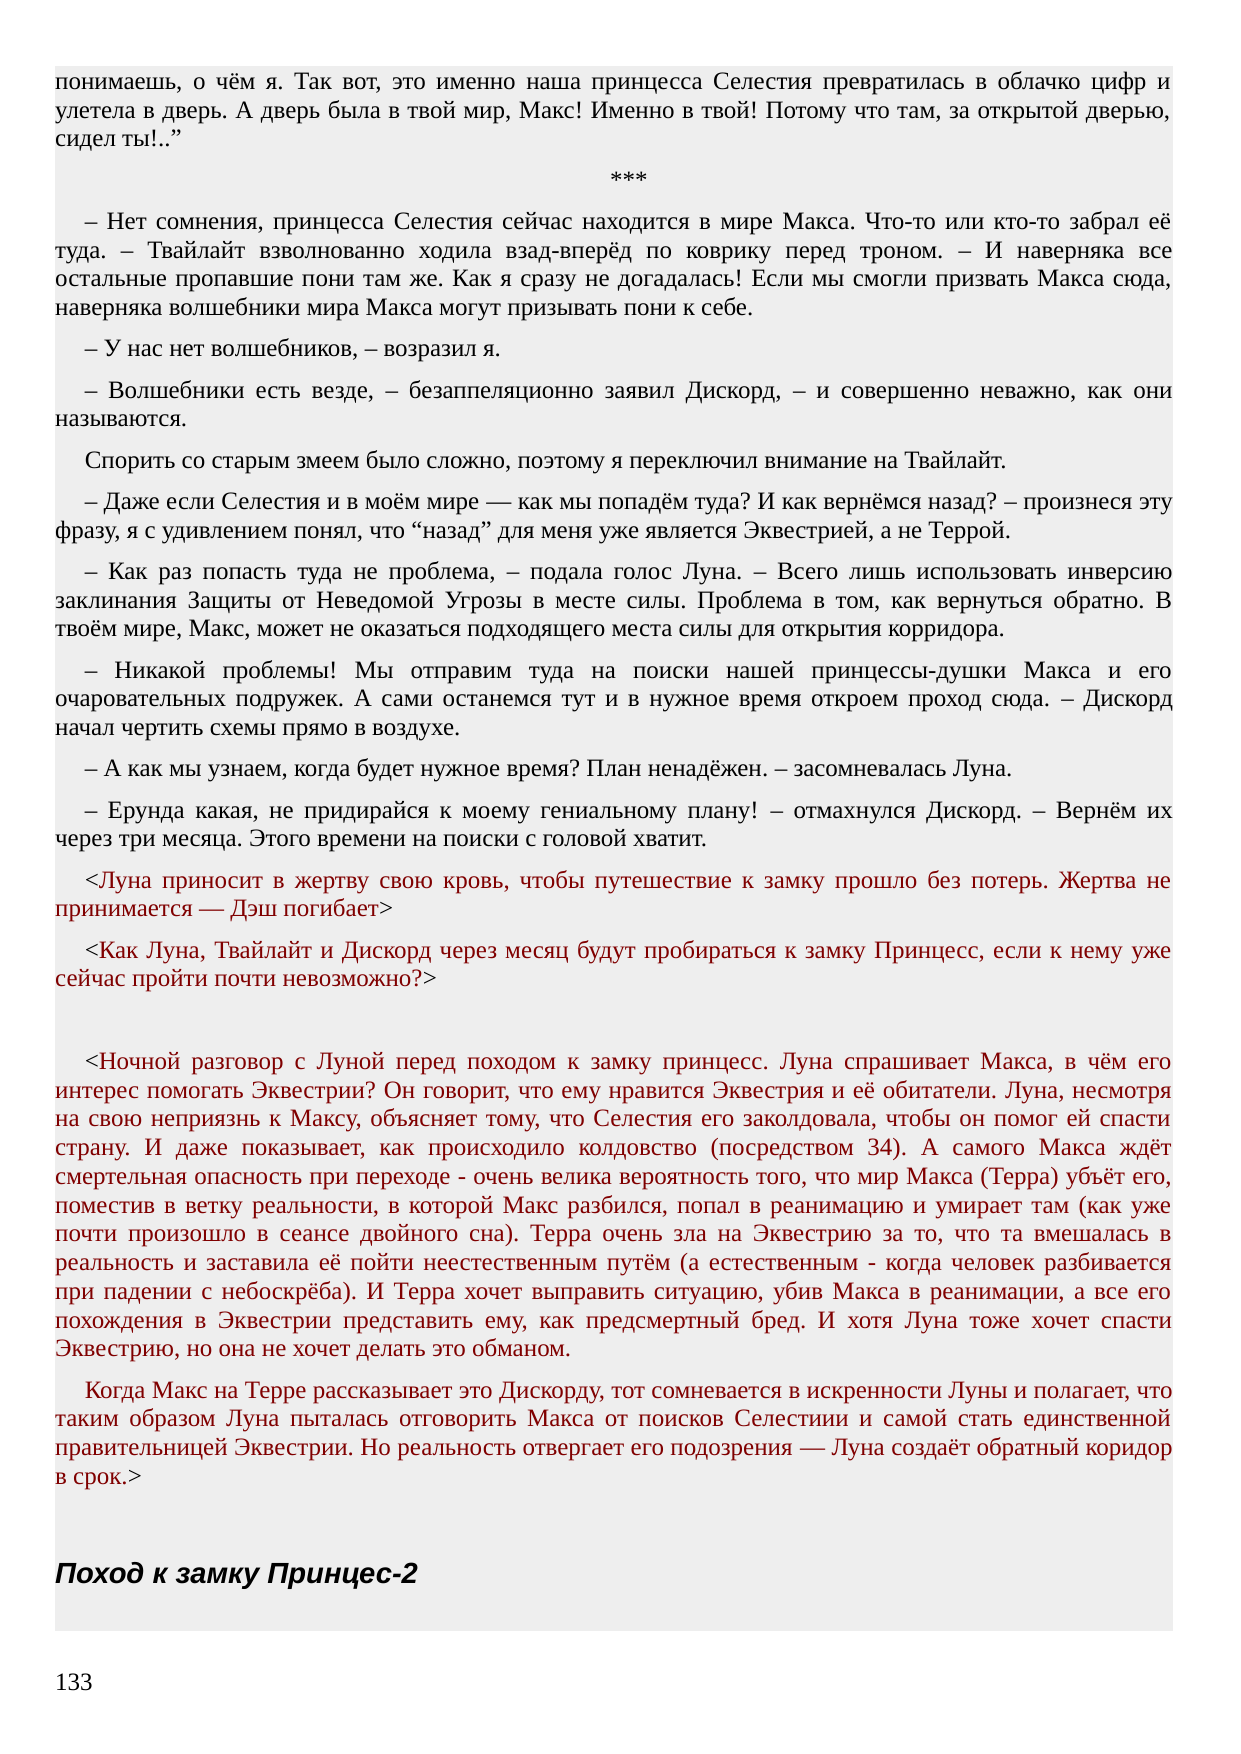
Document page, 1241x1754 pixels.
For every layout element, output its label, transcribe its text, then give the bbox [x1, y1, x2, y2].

text – Ерунда какая, не придирайся к моему гениальному плану! – отмахнулся Дискорд. – Вернём их через три месяца. Этого времени на поиски с головой хватит. [55, 795, 1173, 852]
text Когда Макс на Терре рассказывает это Дискорду, тот сомневается в искренности Луны и полагает, что таким образом Луна пыталась отговорить Макса от поисков Селестиии и самой стать единственной правительницей Эквестрии. Но реальность отвергает его подозрения — Луна создаёт обратный коридор в срок.> [55, 1375, 1173, 1490]
text понимаешь, о чём я. Так вот, это именно наша принцесса Селестия превратилась в облачко цифр и улетела в дверь. А дверь была в твой мир, Макс! Именно в твой! Потому что там, за открытой дверью, сидел ты!..” [55, 66, 1173, 152]
text – Как раз попасть туда не проблема, – подала голос Луна. – Всего лишь использовать инверсию заклинания Защиты от Неведомой Угрозы в месте силы. Проблема в том, как вернуться обратно. В твоём мире, Макс, может не оказаться подходящего места силы для открытия корридора. [55, 556, 1173, 642]
subtitle Поход к замку Принцес-2 [55, 1556, 1173, 1589]
text – Нет сомнения, принцесса Селестия сейчас находится в мире Макса. Что-то или кто-то забрал её туда. – Твайлайт взволнованно ходила взад-вперёд по коврику перед троном. – И наверняка все остальные пропавшие пони там же. Как я сразу не догадалась! Если мы смогли призвать Макса сюда, наверняка волшебники мира Макса могут призывать пони к себе. [55, 206, 1173, 321]
text Спорить со старым змеем было сложно, поэтому я переключил внимание на Твайлайт. [55, 445, 1173, 473]
text – Даже если Селестия и в моём мире — как мы попадём туда? И как вернёмся назад? – произнеся эту фразу, я с удивлением понял, что “назад” для меня уже является Эквестрией, а не Террой. [55, 486, 1173, 543]
text <Как Луна, Твайлайт и Дискорд через месяц будут пробираться к замку Принцесс, если к нему уже сейчас пройти почти невозможно?> [55, 935, 1173, 992]
text <Ночной разговор с Луной перед походом к замку принцесс. Луна спрашивает Макса, в чём его интерес помогать Эквестрии? Он говорит, что ему нравится Эквестрия и её обитатели. Луна, несмотря на свою неприязнь к Максу, объясняет тому, что Селестия его заколдовала, чтобы он помог ей спасти страну. И даже показывает, как происходило колдовство (посредством 34). А самого Макса ждёт смертельная опасность при переходе - очень велика вероятность того, что мир Макса (Терра) убъёт его, поместив в ветку реальности, в которой Макс разбился, попал в реанимацию и умирает там (как уже почти произошло в сеансе двойного сна). Терра очень зла на Эквестрию за то, что та вмешалась в реальность и заставила её пойти неестественным путём (а естественным - когда человек разбивается при падении с небоскрёба). И Терра хочет выправить ситуацию, убив Макса в реанимации, а все его похождения в Эквестрии представить ему, как предсмертный бред. И хотя Луна тоже хочет спасти Эквестрию, но она не хочет делать это обманом. [55, 1046, 1173, 1362]
text – У нас нет волшебников, – возразил я. [55, 333, 1173, 362]
text – А как мы узнаем, когда будет нужное время? План ненадёжен. – засомневалась Луна. [55, 753, 1173, 782]
text <Луна приносит в жертву свою кровь, чтобы путешествие к замку прошло без потерь. Жертва не принимается — Дэш погибает> [55, 865, 1173, 922]
text – Волшебники есть везде, – безаппеляционно заявил Дискорд, – и совершенно неважно, как они называются. [55, 375, 1173, 432]
text *** [55, 165, 1173, 193]
text – Никакой проблемы! Мы отправим туда на поиски нашей принцессы-душки Макса и его очаровательных подружек. А сами останемся тут и в нужное время откроем проход сюда. – Дискорд начал чертить схемы прямо в воздухе. [55, 655, 1173, 741]
